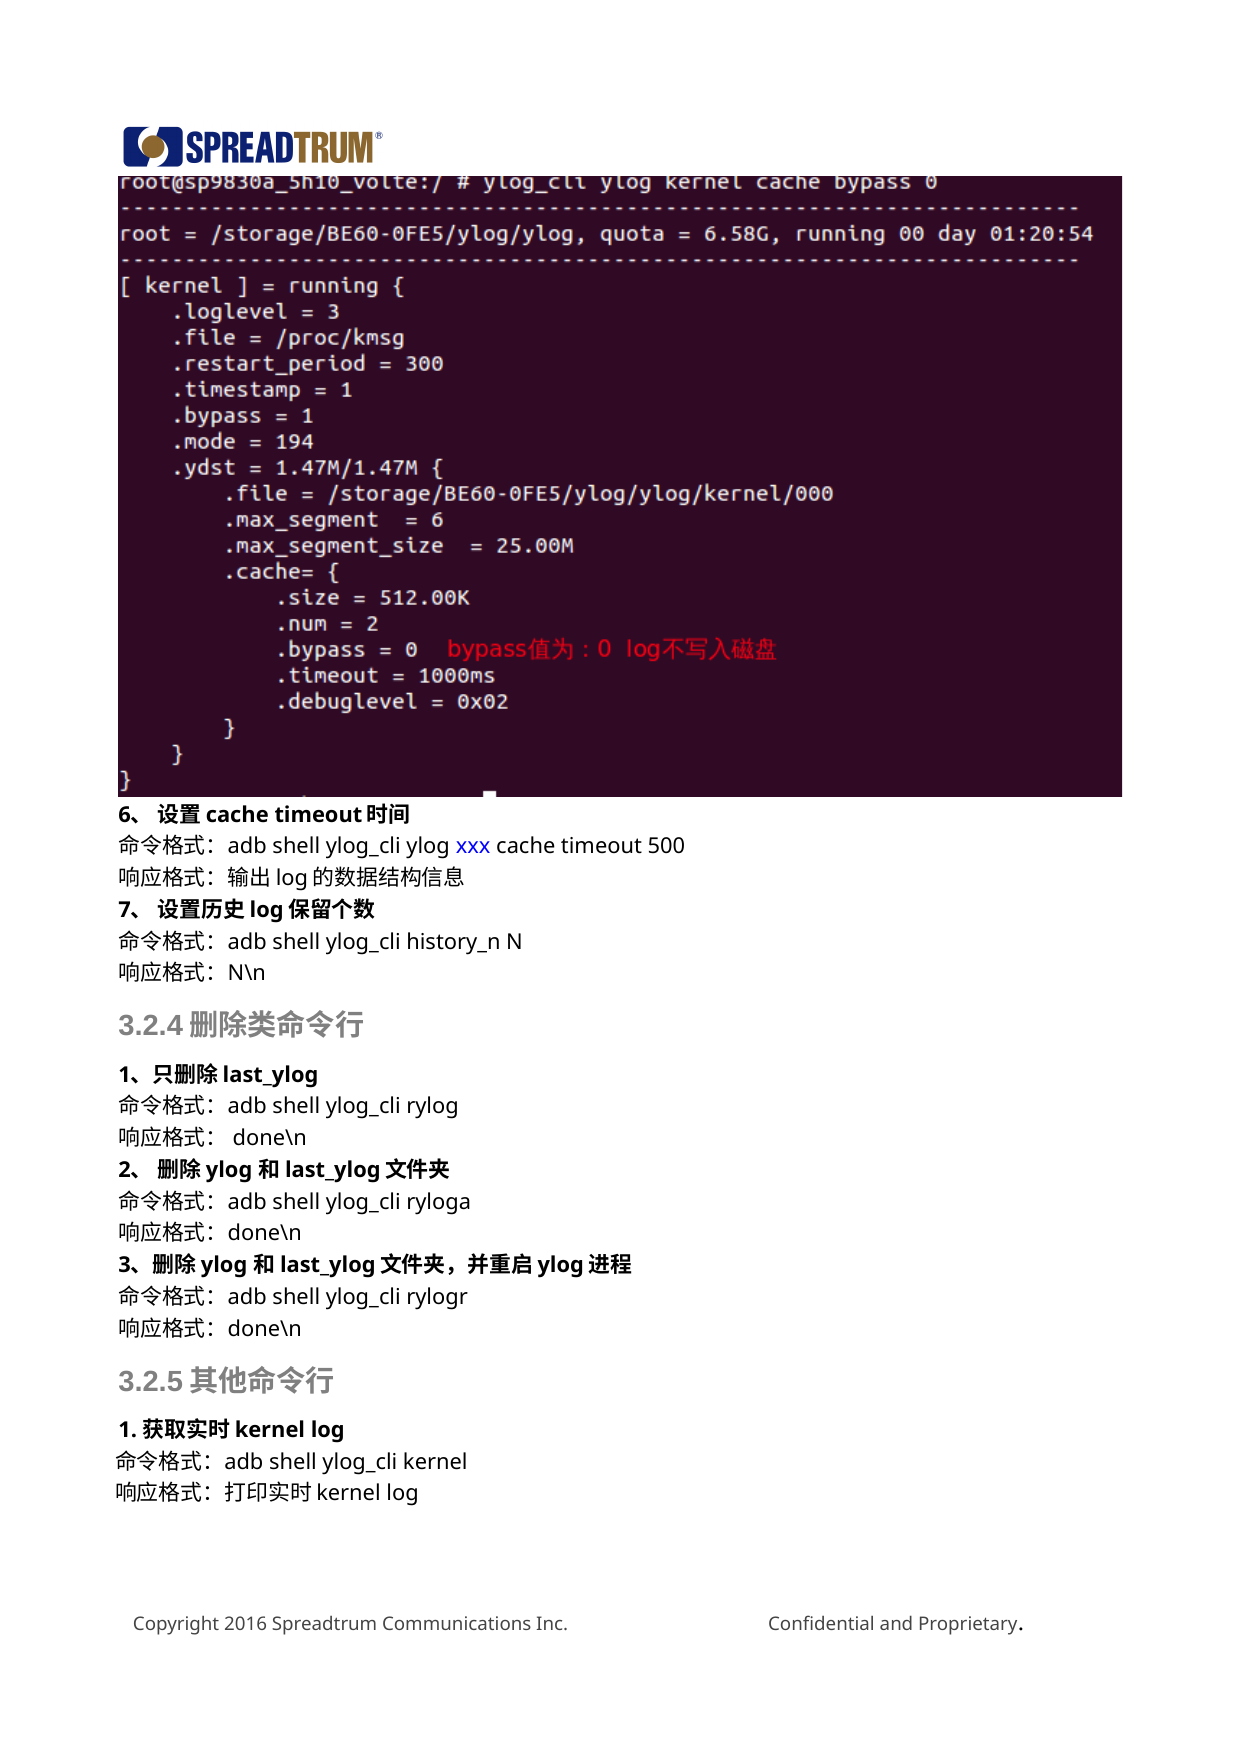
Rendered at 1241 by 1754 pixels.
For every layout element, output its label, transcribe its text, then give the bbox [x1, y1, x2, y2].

picture [120, 123, 386, 168]
text 命令格式：adb shell ylog_cli rylog [118, 1088, 1122, 1120]
list 响应格式：打印实时kernel log [115, 1475, 1122, 1507]
text 1. 获取实时kernel log [118, 1412, 1122, 1444]
text 3、删除ylog 和 last_ylog文件夹，并重启ylog进程 [118, 1247, 1122, 1279]
text 1、只删除last_ylog [118, 1057, 1122, 1088]
text 命令格式：adb shell ylog_cli history_n N [118, 924, 1122, 955]
text 响应格式：done\n [118, 1311, 1122, 1342]
text 响应格式：done\n [118, 1215, 1122, 1247]
text 命令格式：adb shell ylog_cli ylog xxx cache timeout 500 [118, 828, 1122, 860]
text 2、 删除ylog 和 last_ylog文件夹 [118, 1152, 1122, 1184]
text 7、 设置历史log保留个数 [118, 892, 1122, 924]
picture [118, 176, 1123, 797]
text 响应格式： done\n [118, 1120, 1122, 1152]
text 响应格式：输出log的数据结构信息 [118, 860, 1122, 892]
subtitle 3.2.4删除类命令行 [118, 1002, 1122, 1044]
text 命令格式：adb shell ylog_cli ryloga [118, 1184, 1122, 1215]
text 响应格式：N\n [118, 955, 1122, 987]
text 命令格式：adb shell ylog_cli rylogr [118, 1279, 1122, 1311]
list 命令格式：adb shell ylog_cli kernel [115, 1444, 1122, 1475]
text 6、 设置cache timeout时间 [118, 797, 1122, 828]
subtitle 3.2.5其他命令行 [118, 1357, 1122, 1399]
